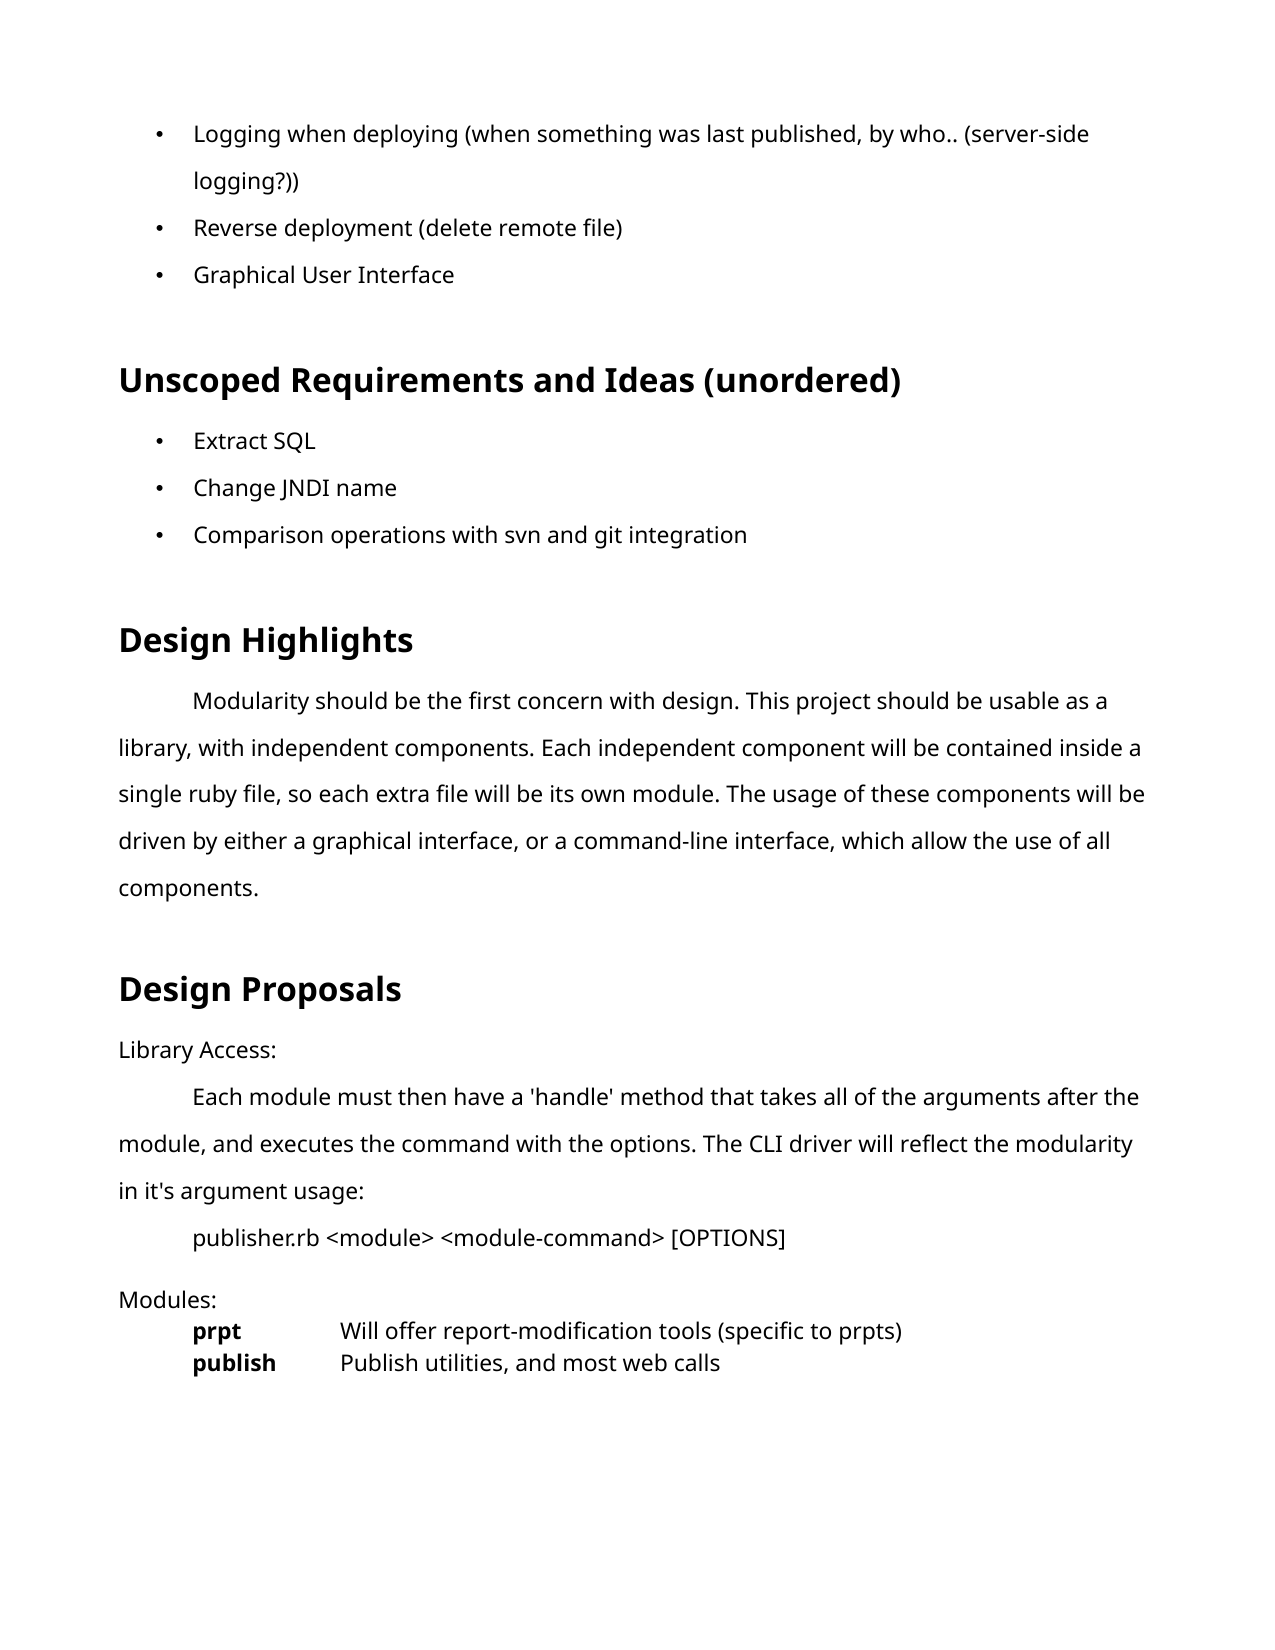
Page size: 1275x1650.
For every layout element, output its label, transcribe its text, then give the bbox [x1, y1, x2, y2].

text Design Highlights [118, 616, 1157, 662]
list Logging when deploying (when something was last published, by who.. (server-side logging?)) [156, 118, 1157, 196]
text prpt Will offer report-modification tools (specific to prpts) [118, 1315, 1157, 1346]
list Comparison operations with svn and git integration [156, 518, 1157, 550]
text Unscoped Requirements and Ideas (unordered) [118, 357, 1157, 402]
list Extract SQL [156, 425, 1157, 456]
text Library Access: [118, 1034, 1157, 1065]
list Change JNDI name [156, 472, 1157, 503]
list Graphical User Interface [156, 259, 1157, 290]
text Design Proposals [118, 966, 1157, 1011]
text publish Publish utilities, and most web calls [118, 1346, 1157, 1378]
text Modules: [118, 1284, 1157, 1315]
list Reverse deployment (delete remote file) [156, 212, 1157, 243]
text publisher.rb <module> <module-command> [OPTIONS] [118, 1221, 1157, 1253]
text Each module must then have a 'handle' method that takes all of the arguments after the module, and executes the command with the options. The CLI driver will reflect the modularity in it's argument usage: [118, 1081, 1157, 1206]
text Modularity should be the first concern with design. This project should be usable as a library, with independent components. Each independent component will be contained inside a single ruby file, so each extra file will be its own module. The usage of these components will be driven by either a graphical interface, or a command-line interface, which allow the use of all components. [118, 684, 1157, 903]
